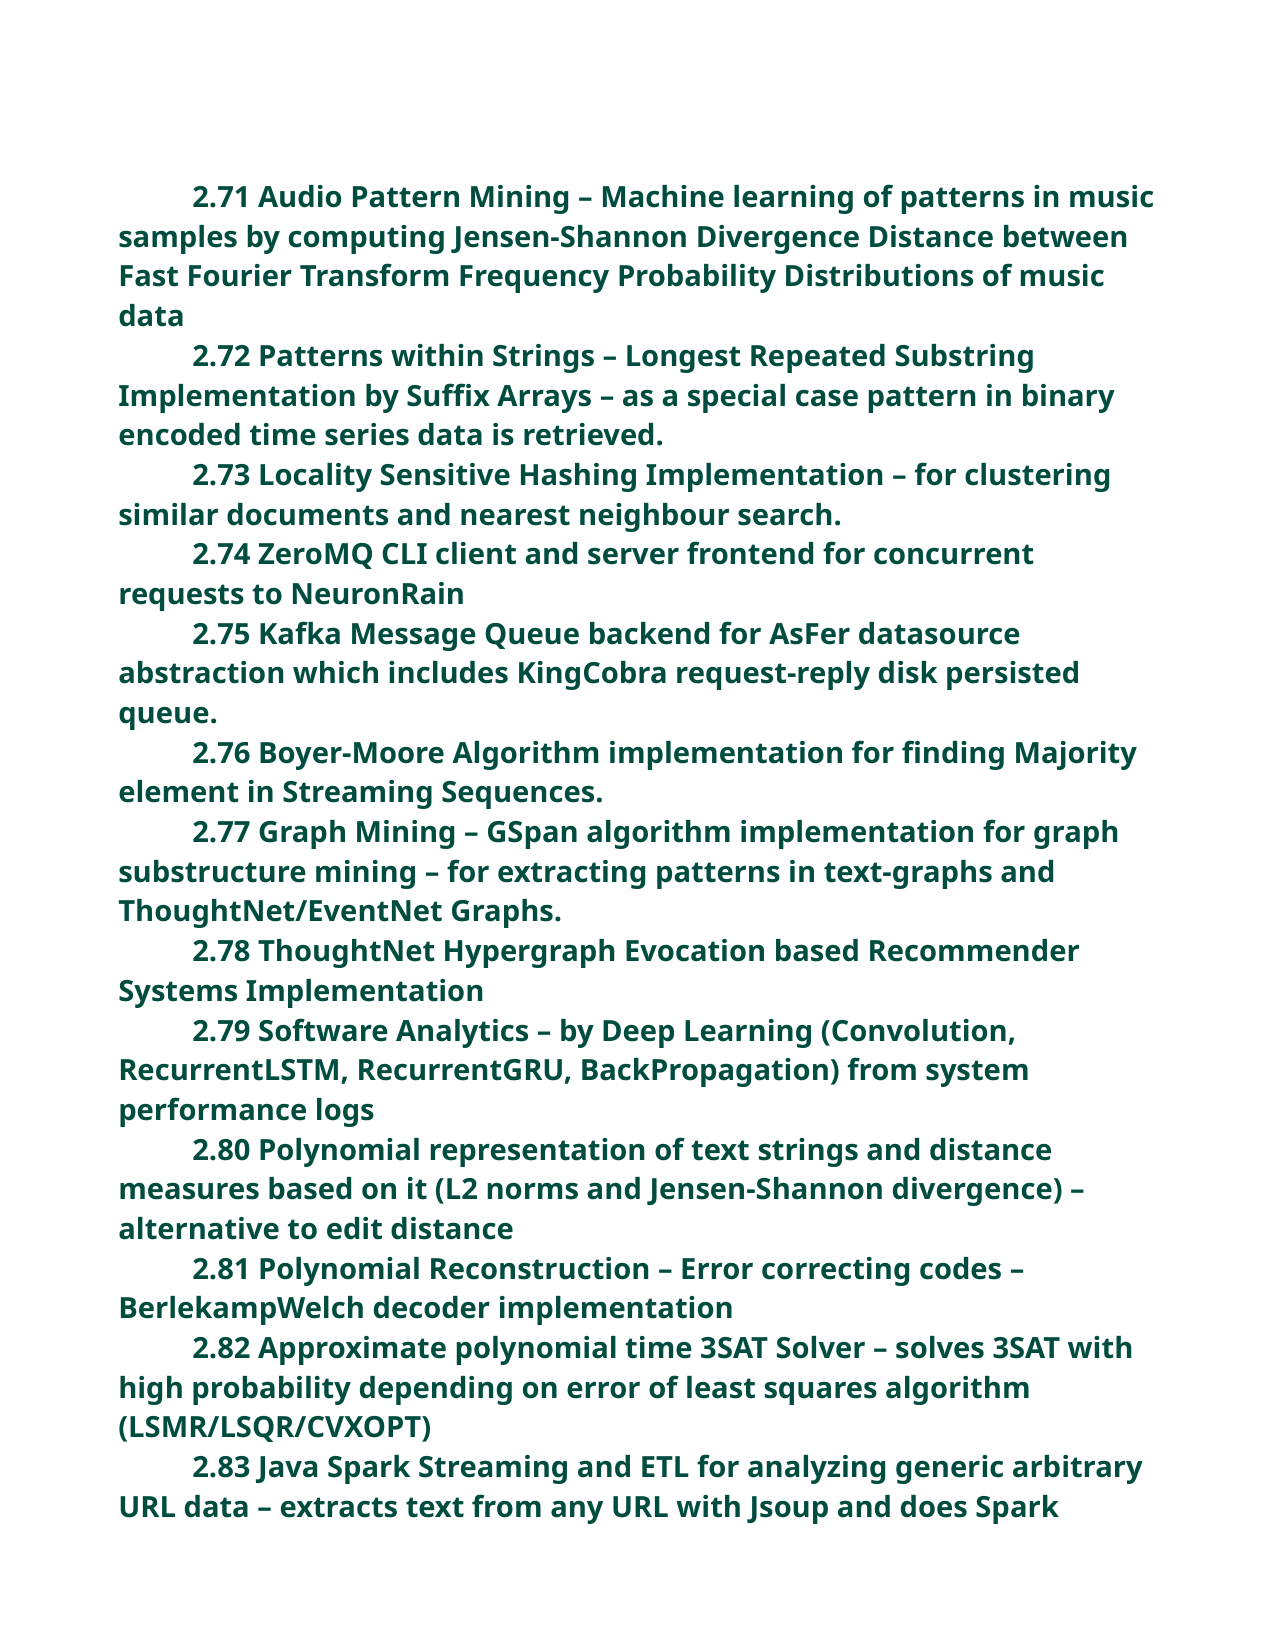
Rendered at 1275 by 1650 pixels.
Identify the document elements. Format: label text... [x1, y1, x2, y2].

text 2.72 Patterns within Strings – Longest Repeated Substring Implementation by Suffix Arrays – as a special case pattern in binary encoded time series data is retrieved. [118, 335, 1157, 454]
text 2.80 Polynomial representation of text strings and distance measures based on it (L2 norms and Jensen-Shannon divergence) – alternative to edit distance [118, 1129, 1157, 1248]
text 2.79 Software Analytics – by Deep Learning (Convolution, RecurrentLSTM, RecurrentGRU, BackPropagation) from system performance logs [118, 1010, 1157, 1129]
text 2.77 Graph Mining – GSpan algorithm implementation for graph substructure mining – for extracting patterns in text-graphs and ThoughtNet/EventNet Graphs. [118, 811, 1157, 930]
text 2.71 Audio Pattern Mining – Machine learning of patterns in music samples by computing Jensen-Shannon Divergence Distance between Fast Fourier Transform Frequency Probability Distributions of music data [118, 176, 1157, 335]
text 2.76 Boyer-Moore Algorithm implementation for finding Majority element in Streaming Sequences. [118, 732, 1157, 811]
text 2.78 ThoughtNet Hypergraph Evocation based Recommender Systems Implementation [118, 930, 1157, 1010]
text 2.74 ZeroMQ CLI client and server frontend for concurrent requests to NeuronRain [118, 533, 1157, 613]
text 2.82 Approximate polynomial time 3SAT Solver – solves 3SAT with high probability depending on error of least squares algorithm (LSMR/LSQR/CVXOPT) [118, 1327, 1157, 1446]
text 2.73 Locality Sensitive Hashing Implementation – for clustering similar documents and nearest neighbour search. [118, 454, 1157, 533]
text 2.83 Java Spark Streaming and ETL for analyzing generic arbitrary URL data – extracts text from any URL with Jsoup and does Spark [118, 1446, 1157, 1526]
text 2.81 Polynomial Reconstruction – Error correcting codes – BerlekampWelch decoder implementation [118, 1248, 1157, 1327]
text 2.75 Kafka Message Queue backend for AsFer datasource abstraction which includes KingCobra request-reply disk persisted queue. [118, 613, 1157, 732]
